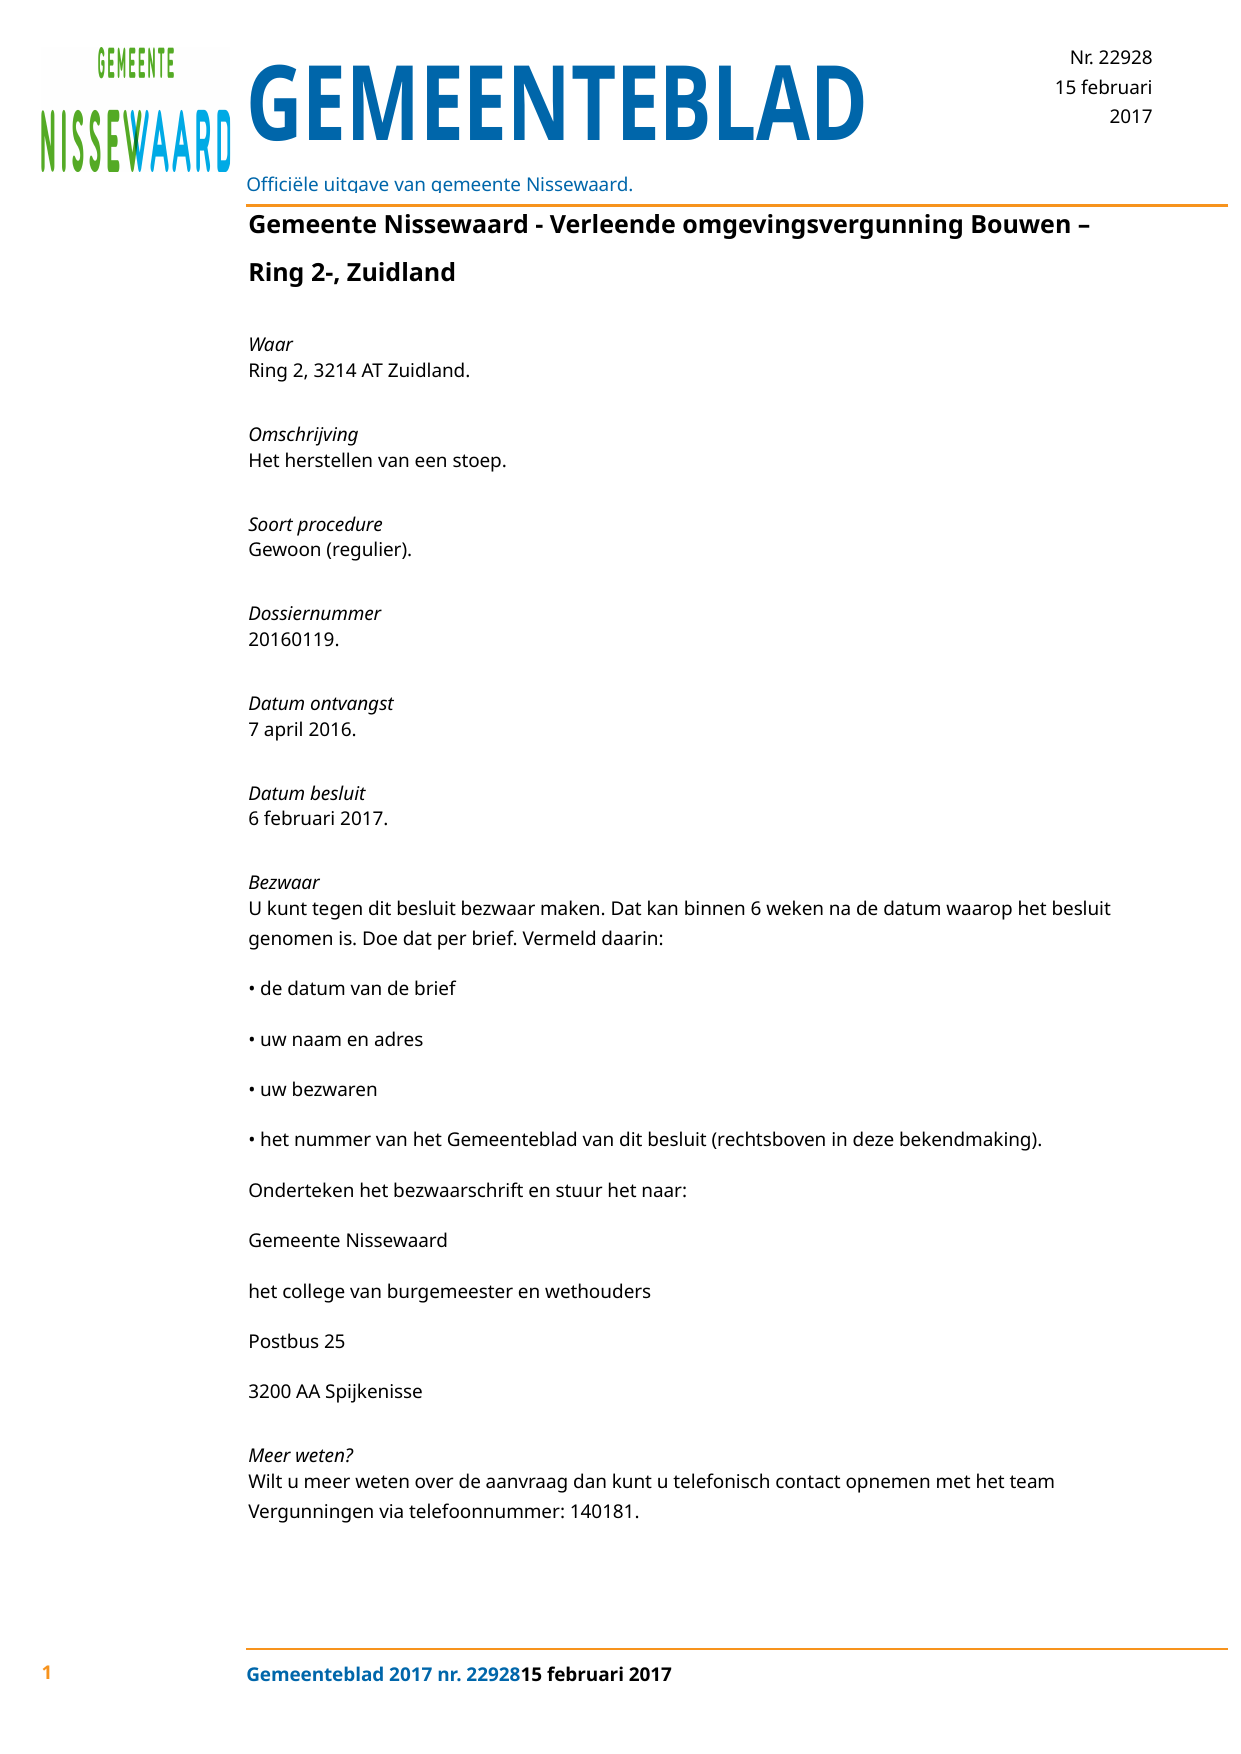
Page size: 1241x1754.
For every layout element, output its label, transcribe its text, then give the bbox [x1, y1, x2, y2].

picture [222, 122, 227, 160]
text U kunt tegen dit besluit bezwaar maken. Dat kan binnen 6 weken na de datum waarop het besluit genomen is. Doe dat per brief. Vermeld daarin: [248, 895, 1152, 951]
text Het herstellen van een stoep. [248, 447, 1152, 473]
text Dossiernummer [248, 601, 1152, 626]
text Wilt u meer weten over de aanvraag dan kunt u telefonisch contact opnemen met het team Vergunningen via telefoonnummer: 140181. [248, 1468, 1152, 1524]
text Onderteken het bezwaarschrift en stuur het naar: [248, 1177, 1152, 1203]
text Gemeente Nissewaard [248, 1227, 1152, 1253]
text Datum ontvangst [248, 690, 1152, 716]
text Waar [248, 331, 1152, 357]
text Gewoon (regulier). [248, 537, 1152, 562]
picture [41, 47, 231, 172]
picture [200, 151, 206, 172]
picture [201, 122, 206, 138]
text Datum besluit [248, 780, 1152, 806]
text • uw naam en adres [248, 1026, 1152, 1051]
text Bezwaar [248, 869, 1152, 895]
text Soort procedure [248, 511, 1152, 537]
text 20160119. [248, 626, 1152, 652]
text 6 februari 2017. [248, 806, 1152, 831]
text 7 april 2016. [248, 716, 1152, 742]
text Meer weten? [248, 1443, 1152, 1468]
text Ring 2, 3214 AT Zuidland. [248, 357, 1152, 383]
picture [154, 157, 165, 172]
picture [176, 157, 187, 172]
text • uw bezwaren [248, 1076, 1152, 1102]
text 3200 AA Spijkenisse [248, 1379, 1152, 1404]
text Omschrijving [248, 421, 1152, 447]
text het college van burgemeester en wethouders [248, 1278, 1152, 1303]
text • het nummer van het Gemeenteblad van dit besluit (rechtsboven in deze bekendmaking). [248, 1127, 1152, 1152]
text • de datum van de brief [248, 975, 1152, 1001]
text Gemeente Nissewaard - Verleende omgevingsvergunning Bouwen – Ring 2-, Zuidland [248, 207, 1152, 288]
text Postbus 25 [248, 1328, 1152, 1354]
